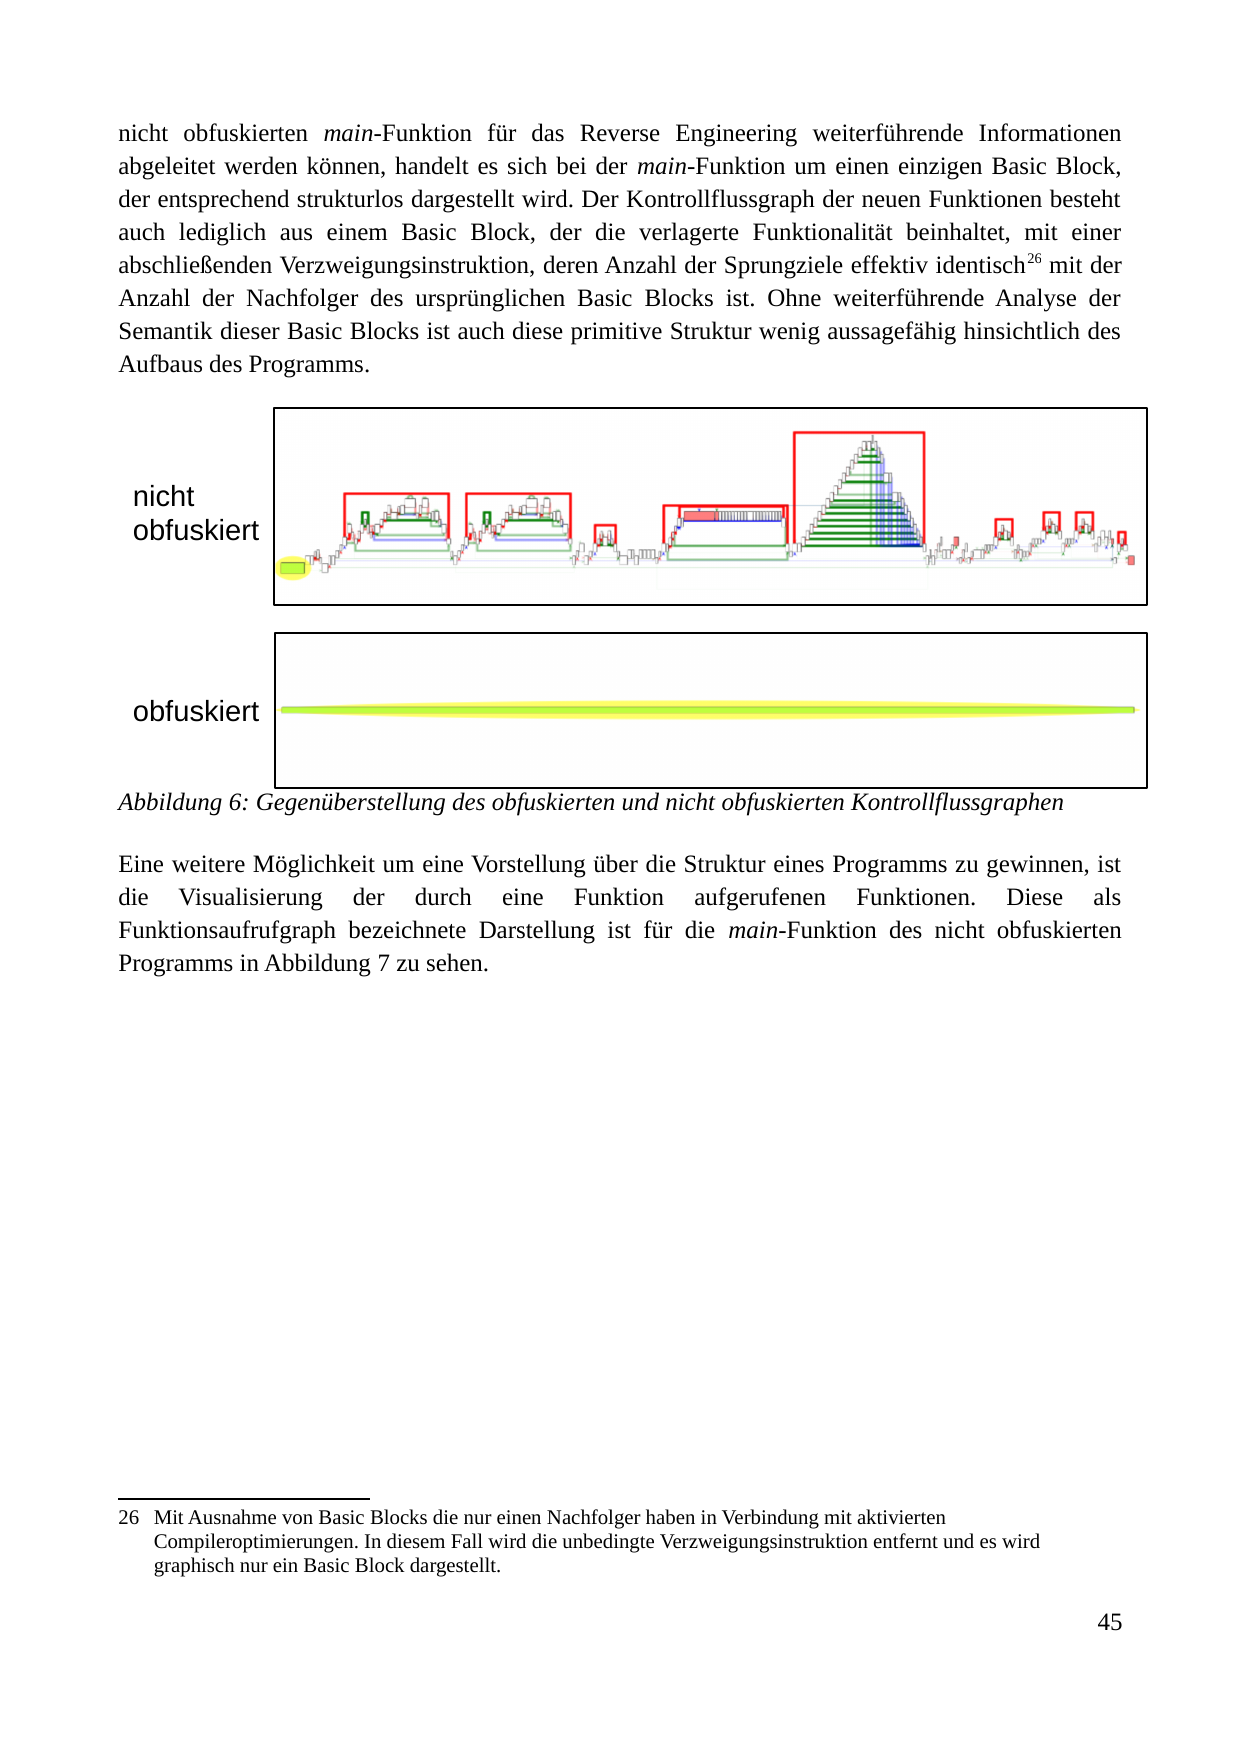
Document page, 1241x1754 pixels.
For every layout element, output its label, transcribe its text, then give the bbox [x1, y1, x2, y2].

text nicht obfuskierten main-Funktion für das Reverse Engineering weiterführende Informationen abgeleitet werden können, handelt es sich bei der main-Funktion um einen einzigen Basic Block, der entsprechend strukturlos dargestellt wird. Der Kontrollflussgraph der neuen Funktionen besteht auch lediglich aus einem Basic Block, der die verlagerte Funktionalität beinhaltet, mit einer abschließenden Verzweigungsinstruktion, deren Anzahl der Sprungziele effektiv identisch mit der Anzahl der Nachfolger des ursprünglichen Basic Blocks ist. Ohne weiterführende Analyse der Semantik dieser Basic Blocks ist auch diese primitive Struktur wenig aussagefähig hinsichtlich des Aufbaus des Programms. [118, 118, 1122, 378]
picture [276, 635, 1145, 787]
text Mit Ausnahme von Basic Blocks die nur einen Nachfolger haben in Verbindung mit aktivierten Compileroptimierungen. In diesem Fall wird die unbedingte Verzweigungsinstruktion entfernt und es wird graphisch nur ein Basic Block dargestellt. [118, 1505, 1122, 1577]
text Abbildung 6: Gegenüberstellung des obfuskierten und nicht obfuskierten Kontrollflussgraphen [118, 409, 1155, 815]
picture [276, 410, 1145, 604]
text Eine weitere Möglichkeit um eine Vorstellung über die Struktur eines Programms zu gewinnen, ist die Visualisierung der durch eine Funktion aufgerufenen Funktionen. Diese als Funktionsaufrufgraph bezeichnete Darstellung ist für die main-Funktion des nicht obfuskierten Programms in Abbildung 7 zu sehen. [118, 849, 1122, 977]
